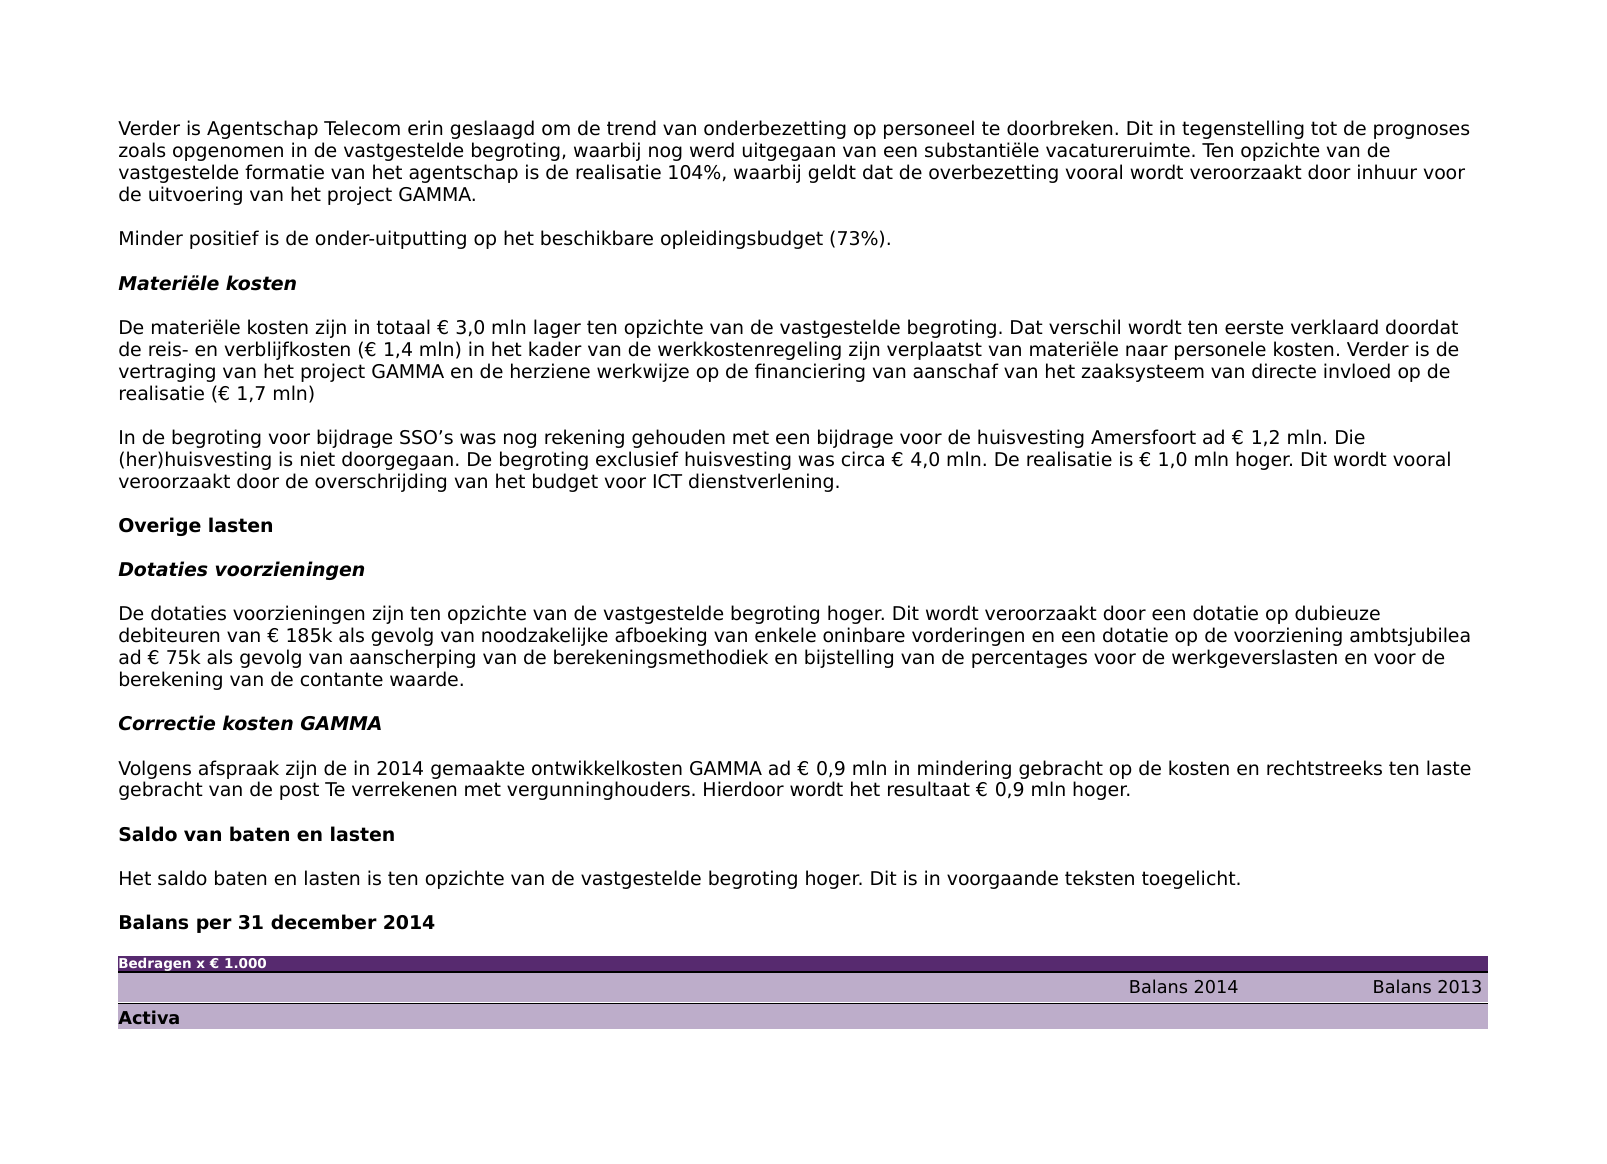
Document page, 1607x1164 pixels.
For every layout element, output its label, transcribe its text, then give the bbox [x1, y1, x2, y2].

table_header Bedragen x € 1.000 [118, 956, 1488, 971]
subtitle Overige lasten [118, 515, 1488, 537]
text De materiële kosten zijn in totaal € 3,0 mln lager ten opzichte van de vastgestelde begroting. Dat verschil wordt ten eerste verklaard doordat de reis- en verblijfkosten (€ 1,4 mln) in het kader van de werkkostenregeling zijn verplaatst van materiële naar personele kosten. Verder is de vertraging van het project GAMMA en de herziene werkwijze op de financiering van aanschaf van het zaaksysteem van directe invloed op de realisatie (€ 1,7 mln) [118, 317, 1488, 404]
text Het saldo baten en lasten is ten opzichte van de vastgestelde begroting hoger. Dit is in voorgaande teksten toegelicht. [118, 868, 1488, 890]
text Volgens afspraak zijn de in 2014 gemaakte ontwikkelkosten GAMMA ad € 0,9 mln in mindering gebracht op de kosten en rechtstreeks ten laste gebracht van de post Te verrekenen met vergunninghouders. Hierdoor wordt het resultaat € 0,9 mln hoger. [118, 757, 1488, 801]
subtitle Materiële kosten [118, 272, 1488, 294]
subtitle Saldo van baten en lasten [118, 823, 1488, 846]
table_cell [1001, 1004, 1244, 1029]
table_cell Activa [118, 1004, 1001, 1029]
text Minder positief is de onder-uitputting op het beschikbare opleidingsbudget (73%). [118, 228, 1488, 250]
table_cell [118, 973, 1001, 1002]
table_cell Balans 2013 [1245, 973, 1488, 1002]
text De dotaties voorzieningen zijn ten opzichte van de vastgestelde begroting hoger. Dit wordt veroorzaakt door een dotatie op dubieuze debiteuren van € 185k als gevolg van noodzakelijke afboeking van enkele oninbare vorderingen en een dotatie op de voorziening ambtsjubilea ad € 75k als gevolg van aanscherping van de berekeningsmethodiek en bijstelling van de percentages voor de werkgeverslasten en voor de berekening van de contante waarde. [118, 603, 1488, 691]
table_cell [1245, 1004, 1488, 1029]
text Verder is Agentschap Telecom erin geslaagd om de trend van onderbezetting op personeel te doorbreken. Dit in tegenstelling tot de prognoses zoals opgenomen in de vastgestelde begroting, waarbij nog werd uitgegaan van een substantiële vacatureruimte. Ten opzichte van de vastgestelde formatie van het agentschap is de realisatie 104%, waarbij geldt dat de overbezetting vooral wordt veroorzaakt door inhuur voor de uitvoering van het project GAMMA. [118, 118, 1488, 206]
subtitle Correctie kosten GAMMA [118, 713, 1488, 735]
subtitle Balans per 31 december 2014 [118, 912, 1488, 934]
text In de begroting voor bijdrage SSO’s was nog rekening gehouden met een bijdrage voor de huisvesting Amersfoort ad € 1,2 mln. Die (her)huisvesting is niet doorgegaan. De begroting exclusief huisvesting was circa € 4,0 mln. De realisatie is € 1,0 mln hoger. Dit wordt vooral veroorzaakt door de overschrijding van het budget voor ICT dienstverlening. [118, 427, 1488, 493]
table_cell Balans 2014 [1001, 973, 1244, 1002]
subtitle Dotaties voorzieningen [118, 559, 1488, 581]
